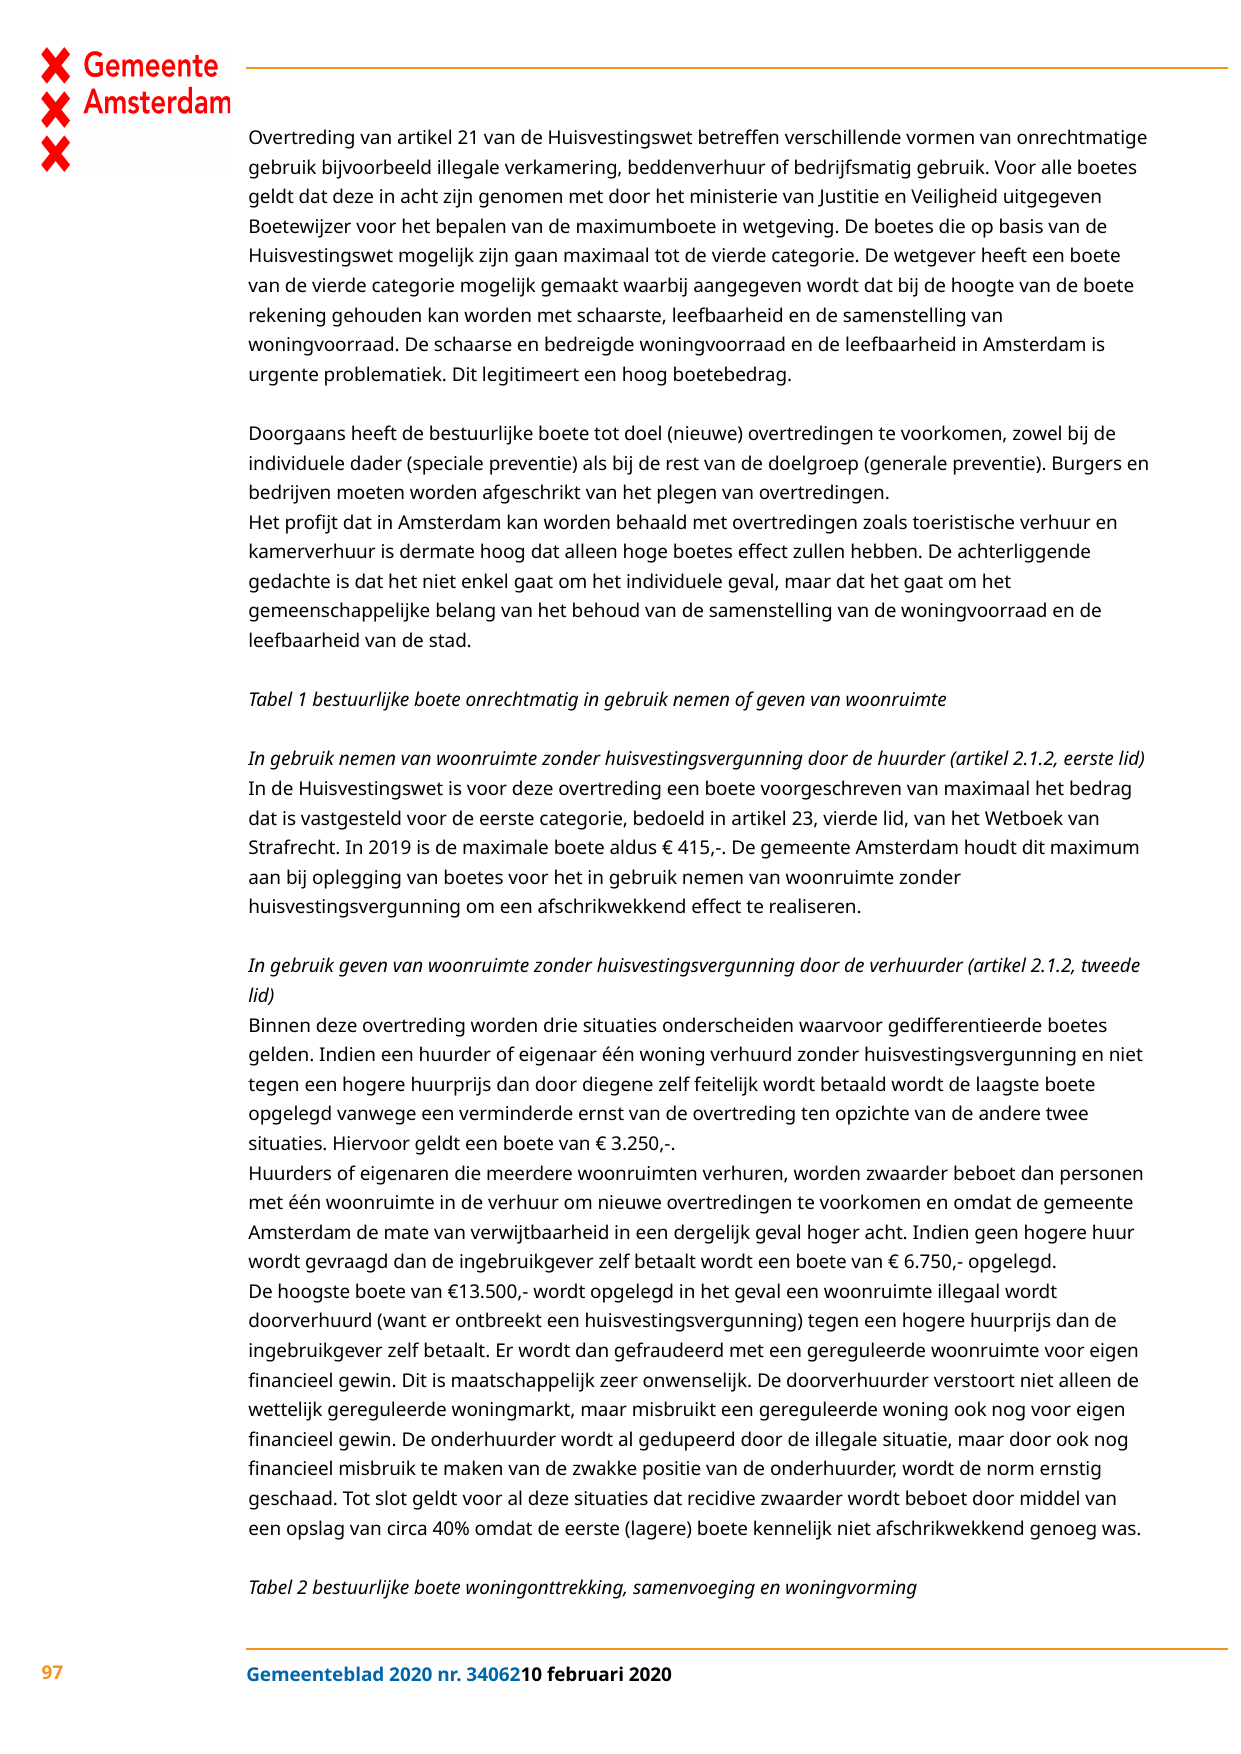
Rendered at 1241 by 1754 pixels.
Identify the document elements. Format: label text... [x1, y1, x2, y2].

text De hoogste boete van €13.500,- wordt opgelegd in het geval een woonruimte illegaal wordt doorverhuurd (want er ontbreekt een huisvestingsvergunning) tegen een hogere huurprijs dan de ingebruikgever zelf betaalt. Er wordt dan gefraudeerd met een gereguleerde woonruimte voor eigen financieel gewin. Dit is maatschappelijk zeer onwenselijk. De doorverhuurder verstoort niet alleen de wettelijk gereguleerde woningmarkt, maar misbruikt een gereguleerde woning ook nog voor eigen financieel gewin. De onderhuurder wordt al gedupeerd door de illegale situatie, maar door ook nog financieel misbruik te maken van de zwakke positie van de onderhuurder, wordt de norm ernstig geschaad. Tot slot geldt voor al deze situaties dat recidive zwaarder wordt beboet door middel van een opslag van circa 40% omdat de eerste (lagere) boete kennelijk niet afschrikwekkend genoeg was. [248, 1278, 1152, 1541]
text Binnen deze overtreding worden drie situaties onderscheiden waarvoor gedifferentieerde boetes gelden. Indien een huurder of eigenaar één woning verhuurd zonder huisvestingsvergunning en niet tegen een hogere huurprijs dan door diegene zelf feitelijk wordt betaald wordt de laagste boete opgelegd vanwege een verminderde ernst van de overtreding ten opzichte van de andere twee situaties. Hiervoor geldt een boete van € 3.250,-. [248, 1012, 1152, 1156]
text Het profijt dat in Amsterdam kan worden behaald met overtredingen zoals toeristische verhuur en kamerverhuur is dermate hoog dat alleen hoge boetes effect zullen hebben. De achterliggende gedachte is dat het niet enkel gaat om het individuele geval, maar dat het gaat om het gemeenschappelijke belang van het behoud van de samenstelling van de woningvoorraad en de leefbaarheid van de stad. [248, 509, 1152, 653]
picture [41, 47, 231, 172]
text In de Huisvestingswet is voor deze overtreding een boete voorgeschreven van maximaal het bedrag dat is vastgesteld voor de eerste categorie, bedoeld in artikel 23, vierde lid, van het Wetboek van Strafrecht. In 2019 is de maximale boete aldus € 415,-. De gemeente Amsterdam houdt dit maximum aan bij oplegging van boetes voor het in gebruik nemen van woonruimte zonder huisvestingsvergunning om een afschrikwekkend effect te realiseren. [248, 775, 1152, 919]
text Overtreding van artikel 21 van de Huisvestingswet betreffen verschillende vormen van onrechtmatige gebruik bijvoorbeeld illegale verkamering, beddenverhuur of bedrijfsmatig gebruik. Voor alle boetes geldt dat deze in acht zijn genomen met door het ministerie van Justitie en Veiligheid uitgegeven Boetewijzer voor het bepalen van de maximumboete in wetgeving. De boetes die op basis van de Huisvestingswet mogelijk zijn gaan maximaal tot de vierde categorie. De wetgever heeft een boete van de vierde categorie mogelijk gemaakt waarbij aangegeven wordt dat bij de hoogte van de boete rekening gehouden kan worden met schaarste, leefbaarheid en de samenstelling van woningvoorraad. De schaarse en bedreigde woningvoorraad en de leefbaarheid in Amsterdam is urgente problematiek. Dit legitimeert een hoog boetebedrag. [248, 124, 1152, 387]
text Huurders of eigenaren die meerdere woonruimten verhuren, worden zwaarder beboet dan personen met één woonruimte in de verhuur om nieuwe overtredingen te voorkomen en omdat de gemeente Amsterdam de mate van verwijtbaarheid in een dergelijk geval hoger acht. Indien geen hogere huur wordt gevraagd dan de ingebruikgever zelf betaalt wordt een boete van € 6.750,- opgelegd. [248, 1160, 1152, 1274]
text In gebruik nemen van woonruimte zonder huisvestingsvergunning door de huurder (artikel 2.1.2, eerste lid) [248, 746, 1152, 771]
text Tabel 1 bestuurlijke boete onrechtmatig in gebruik nemen of geven van woonruimte [248, 686, 1152, 712]
text Doorgaans heeft de bestuurlijke boete tot doel (nieuwe) overtredingen te voorkomen, zowel bij de individuele dader (speciale preventie) als bij de rest van de doelgroep (generale preventie). Burgers en bedrijven moeten worden afgeschrikt van het plegen van overtredingen. [248, 420, 1152, 505]
text Tabel 2 bestuurlijke boete woningonttrekking, samenvoeging en woningvorming [248, 1574, 1152, 1600]
text In gebruik geven van woonruimte zonder huisvestingsvergunning door de verhuurder (artikel 2.1.2, tweede lid) [248, 953, 1152, 1008]
